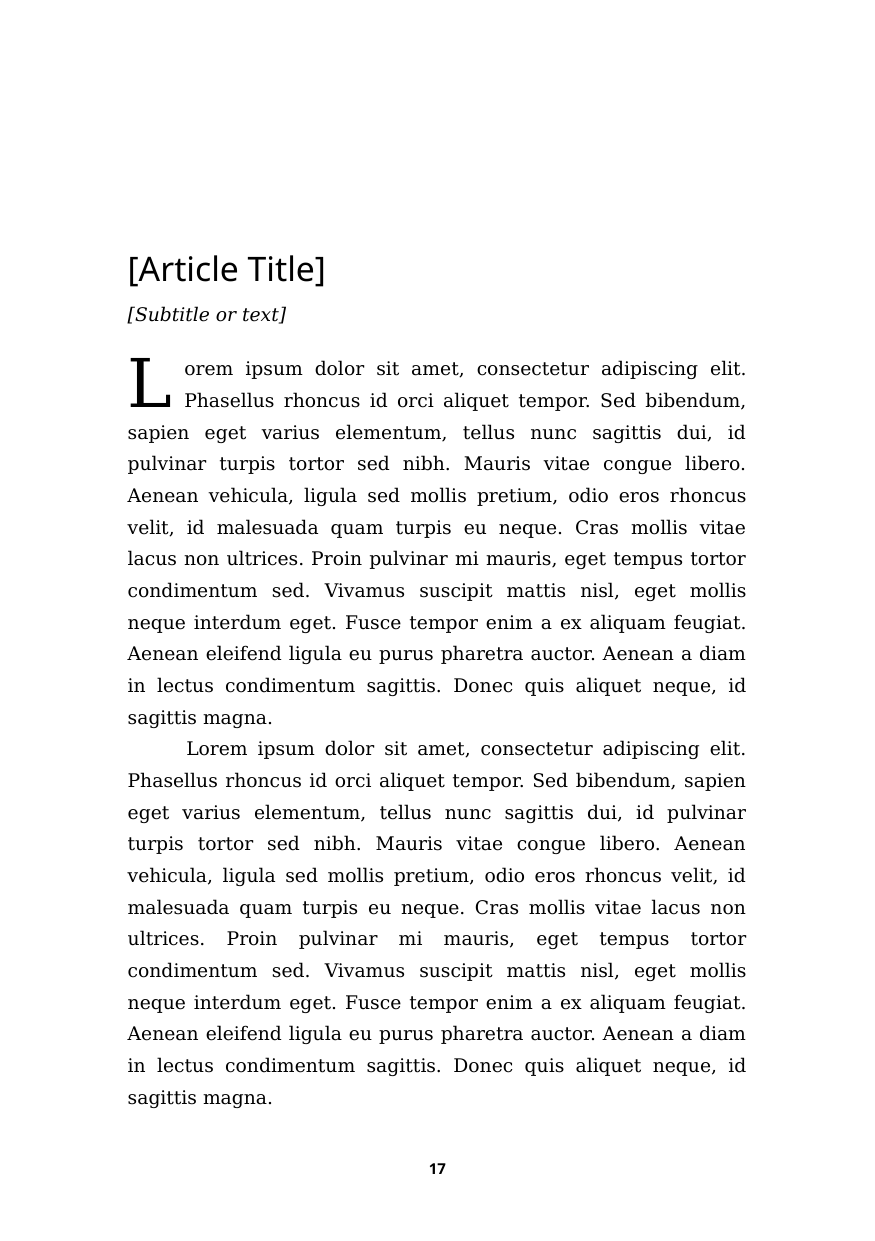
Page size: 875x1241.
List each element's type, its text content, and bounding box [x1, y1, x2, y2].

text [Subtitle or text] [127, 304, 747, 326]
text Lorem ipsum dolor sit amet, consectetur adipiscing elit. Phasellus rhoncus id orci aliquet tempor. Sed bibendum, sapien eget varius elementum, tellus nunc sagittis dui, id pulvinar turpis tortor sed nibh. Mauris vitae congue libero. Aenean vehicula, ligula sed mollis pretium, odio eros rhoncus velit, id malesuada quam turpis eu neque. Cras mollis vitae lacus non ultrices. Proin pulvinar mi mauris, eget tempus tortor condimentum sed. Vivamus suscipit mattis nisl, eget mollis neque interdum eget. Fusce tempor enim a ex aliquam feugiat. Aenean eleifend ligula eu purus pharetra auctor. Aenean a diam in lectus condimentum sagittis. Donec quis aliquet neque, id sagittis magna. [127, 738, 747, 1109]
subtitle [Article Title] [127, 246, 747, 292]
text Lorem ipsum dolor sit amet, consectetur adipiscing elit. Phasellus rhoncus id orci aliquet tempor. Sed bibendum, sapien eget varius elementum, tellus nunc sagittis dui, id pulvinar turpis tortor sed nibh. Mauris vitae congue libero. Aenean vehicula, ligula sed mollis pretium, odio eros rhoncus velit, id malesuada quam turpis eu neque. Cras mollis vitae lacus non ultrices. Proin pulvinar mi mauris, eget tempus tortor condimentum sed. Vivamus suscipit mattis nisl, eget mollis neque interdum eget. Fusce tempor enim a ex aliquam feugiat. Aenean eleifend ligula eu purus pharetra auctor. Aenean a diam in lectus condimentum sagittis. Donec quis aliquet neque, id sagittis magna. [127, 358, 747, 729]
